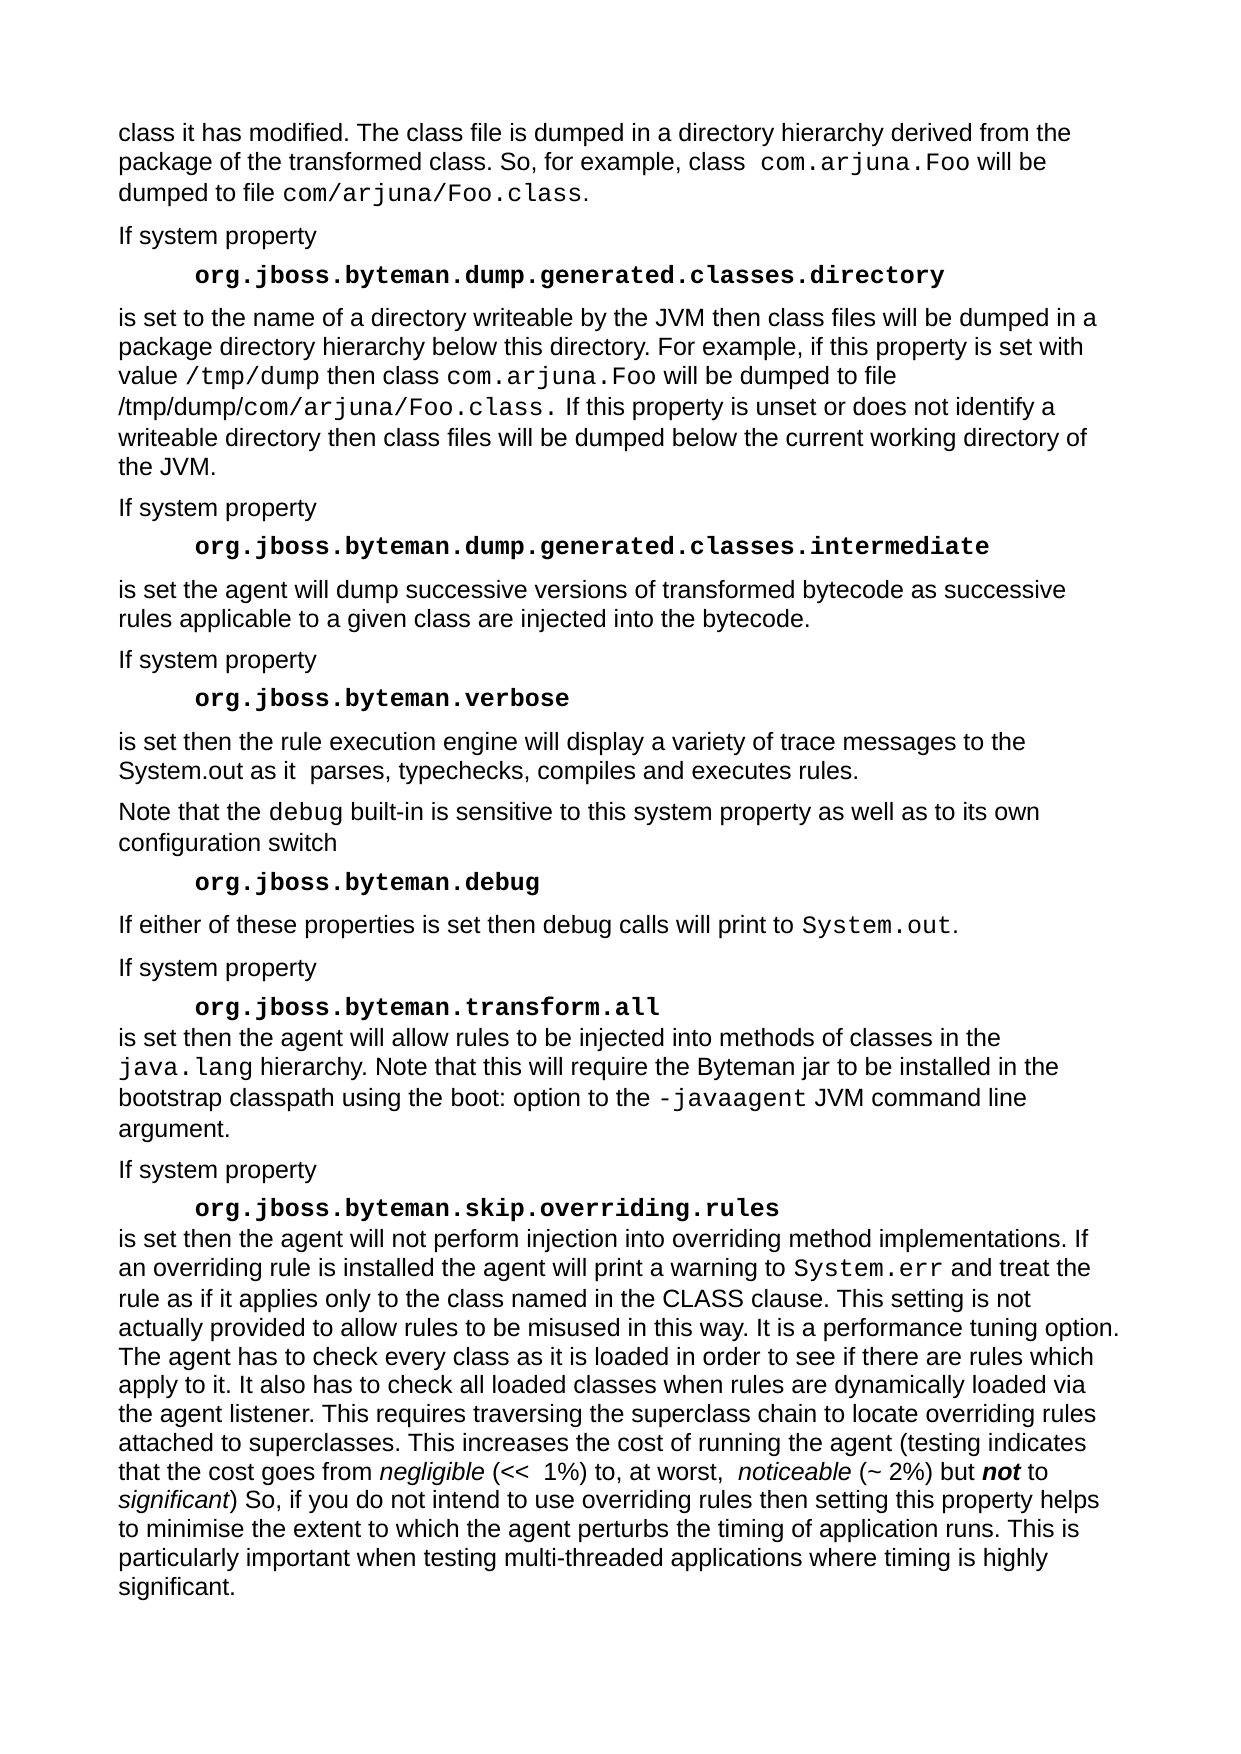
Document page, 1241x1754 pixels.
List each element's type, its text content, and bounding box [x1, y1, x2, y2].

text Note that the debug built-in is sensitive to this system property as well as to its own configuration switch [118, 797, 1122, 857]
text class it has modified. The class file is dumped in a directory hierarchy derived from the package of the transformed class. So, for example, class com.arjuna.Foo will be dumped to file com/arjuna/Foo.class. [118, 118, 1122, 209]
text org.jboss.byteman.debug [194, 869, 1122, 897]
text org.jboss.byteman.dump.generated.classes.intermediate [194, 534, 1122, 562]
text If system property [118, 645, 1122, 673]
text If either of these properties is set then debug calls will print to System.out. [118, 910, 1122, 941]
text If system property [118, 1155, 1122, 1183]
text org.jboss.byteman.skip.overriding.rules [194, 1196, 1122, 1224]
text is set the agent will dump successive versions of transformed bytecode as successive rules applicable to a given class are injected into the bytecode. [118, 575, 1122, 632]
text is set to the name of a directory writeable by the JVM then class files will be dumped in a package directory hierarchy below this directory. For example, if this property is set with value /tmp/dump then class com.arjuna.Foo will be dumped to file /tmp/dump/com/arjuna/Foo.class. If this property is unset or does not identify a writeable directory then class files will be dumped below the current working directory of the JVM. [118, 303, 1122, 480]
text If system property [118, 221, 1122, 250]
text If system property [118, 953, 1122, 982]
text is set then the agent will not perform injection into overriding method implementations. If an overriding rule is installed the agent will print a warning to System.err and treat the rule as if it applies only to the class named in the CLASS clause. This setting is not actually provided to allow rules to be misused in this way. It is a performance tuning option. The agent has to check every class as it is loaded in order to see if there are rules which apply to it. It also has to check all loaded classes when rules are dynamically loaded via the agent listener. This requires traversing the superclass chain to locate overriding rules attached to superclasses. This increases the cost of running the agent (testing indicates that the cost goes from negligible (<< 1%) to, at worst, noticeable (~ 2%) but not to significant) So, if you do not intend to use overriding rules then setting this property helps to minimise the extent to which the agent perturbs the timing of application runs. This is particularly important when testing multi-threaded applications where timing is highly significant. [118, 1224, 1122, 1600]
text org.jboss.byteman.dump.generated.classes.directory [194, 262, 1122, 291]
text org.jboss.byteman.verbose [194, 686, 1122, 714]
text org.jboss.byteman.transform.all [194, 994, 1122, 1023]
text is set then the agent will allow rules to be injected into methods of classes in the java.lang hierarchy. Note that this will require the Byteman jar to be installed in the bootstrap classpath using the boot: option to the -javaagent JVM command line argument. [118, 1023, 1122, 1142]
text is set then the rule execution engine will display a variety of trace messages to the System.out as it parses, typechecks, compiles and executes rules. [118, 727, 1122, 784]
text If system property [118, 493, 1122, 521]
